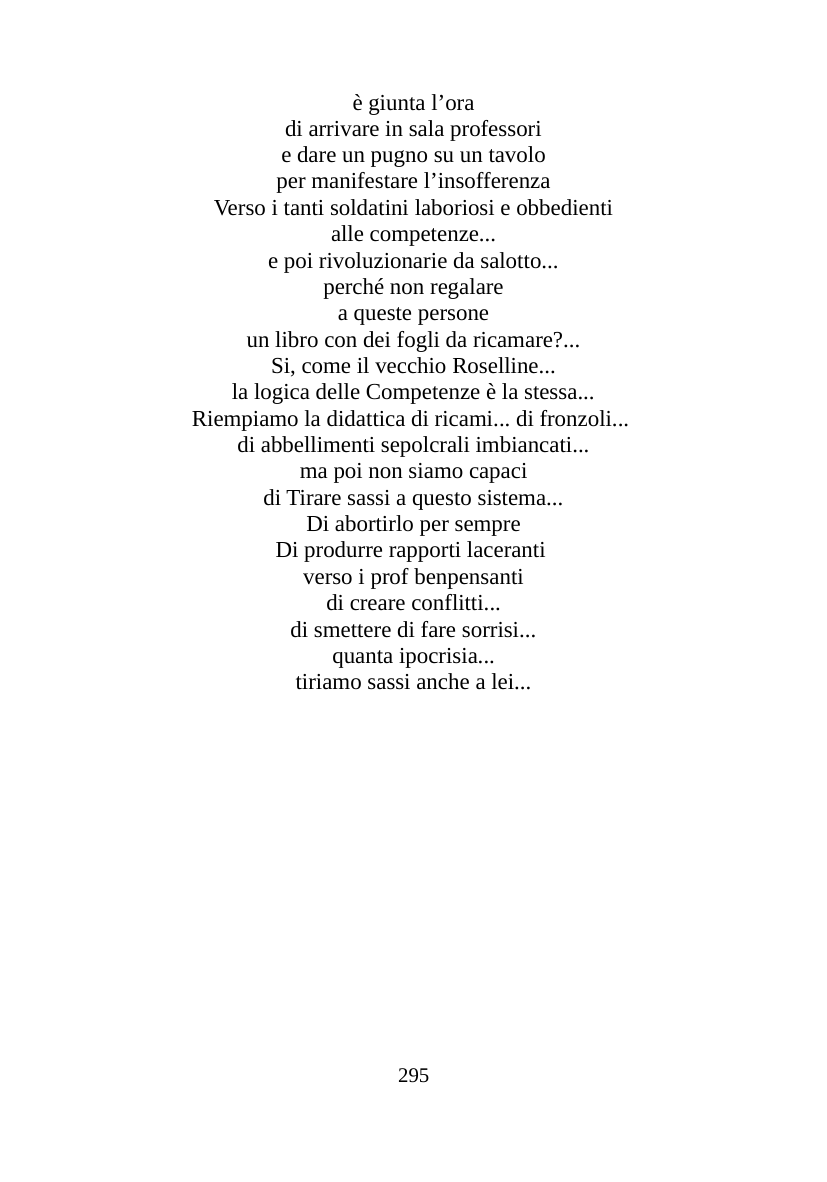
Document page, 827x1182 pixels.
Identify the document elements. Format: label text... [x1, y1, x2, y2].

text Di abortirlo per sempre [88, 510, 738, 537]
text Riempiamo la didattica di ricami... di fronzoli... [88, 405, 738, 431]
text per manifestare l’insofferenza [88, 168, 738, 194]
text ma poi non siamo capaci [88, 457, 738, 484]
text Verso i tanti soldatini laboriosi e obbedienti [88, 194, 738, 220]
text Di produrre rapporti laceranti [88, 537, 738, 563]
text alle competenze... [88, 220, 738, 247]
text la logica delle Competenze è la stessa... [88, 378, 738, 405]
text è giunta l’ora [88, 88, 738, 115]
text a queste persone [88, 299, 738, 326]
text perché non regalare [88, 273, 738, 299]
text tiriamo sassi anche a lei... [88, 668, 738, 695]
text quanta ipocrisia... [88, 642, 738, 668]
text Si, come il vecchio Roselline... [88, 352, 738, 378]
text di abbellimenti sepolcrali imbiancati... [88, 431, 738, 457]
text e dare un pugno su un tavolo [88, 141, 738, 168]
text un libro con dei fogli da ricamare?... [88, 326, 738, 352]
text di arrivare in sala professori [88, 115, 738, 141]
text e poi rivoluzionarie da salotto... [88, 247, 738, 273]
text verso i prof benpensanti [88, 563, 738, 589]
text di smettere di fare sorrisi... [88, 616, 738, 642]
text di Tirare sassi a questo sistema... [88, 484, 738, 510]
text di creare conflitti... [88, 589, 738, 616]
